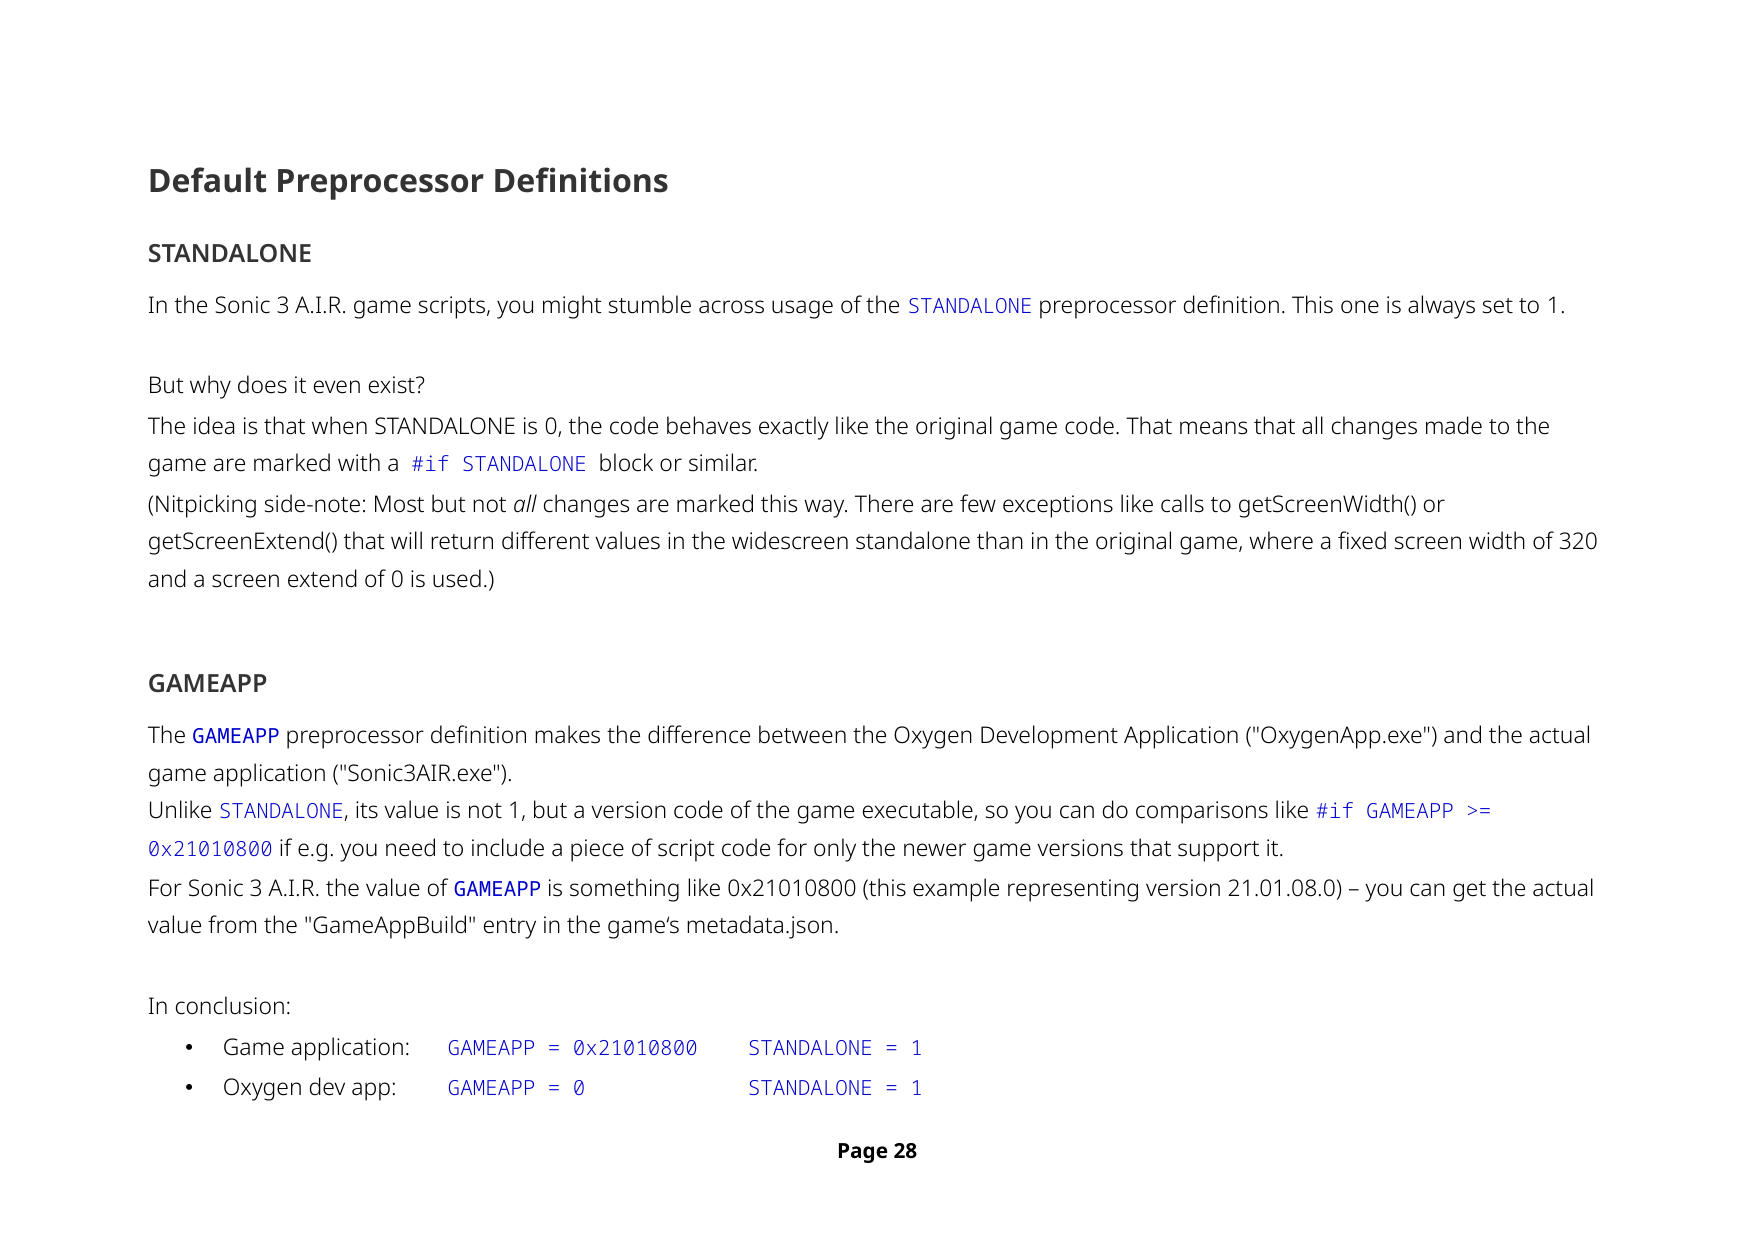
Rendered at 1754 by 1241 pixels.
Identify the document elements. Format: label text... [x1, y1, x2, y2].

list Oxygen dev app: GAMEAPP = 0 STANDALONE = 1 [185, 1071, 1606, 1102]
text (Nitpicking side-note: Most but not all changes are marked this way. There are few exceptions like calls to getScreenWidth() or getScreenExtend() that will return different values in the widescreen standalone than in the original game, where a fixed screen width of 320 and a screen extend of 0 is used.) [148, 488, 1606, 594]
text In conclusion: [148, 990, 1606, 1021]
text For Sonic 3 A.I.R. the value of GAMEAPP is something like 0x21010800 (this example representing version 21.01.08.0) – you can get the actual value from the "GameAppBuild" entry in the game‘s metadata.json. [148, 872, 1606, 941]
subtitle Default Preprocessor Definitions [148, 158, 1606, 201]
subtitle STANDALONE [148, 235, 1606, 269]
text In the Sonic 3 A.I.R. game scripts, you might stumble across usage of the STANDALONE preprocessor definition. This one is always set to 1. [148, 288, 1606, 320]
list Game application: GAMEAPP = 0x21010800 STANDALONE = 1 [185, 1031, 1606, 1062]
subtitle GAMEAPP [148, 666, 1606, 700]
text The GAMEAPP preprocessor definition makes the difference between the Oxygen Development Application ("OxygenApp.exe") and the actual game application ("Sonic3AIR.exe"). Unlike STANDALONE, its value is not 1, but a version code of the game executable, so you can do comparisons like #if GAMEAPP >= 0x21010800 if e.g. you need to include a piece of script code for only the newer game versions that support it. [148, 719, 1606, 863]
text But why does it even exist? [148, 369, 1606, 401]
text The idea is that when STANDALONE is 0, the code behaves exactly like the original game code. That means that all changes made to the game are marked with a #if STANDALONE block or similar. [148, 410, 1606, 478]
